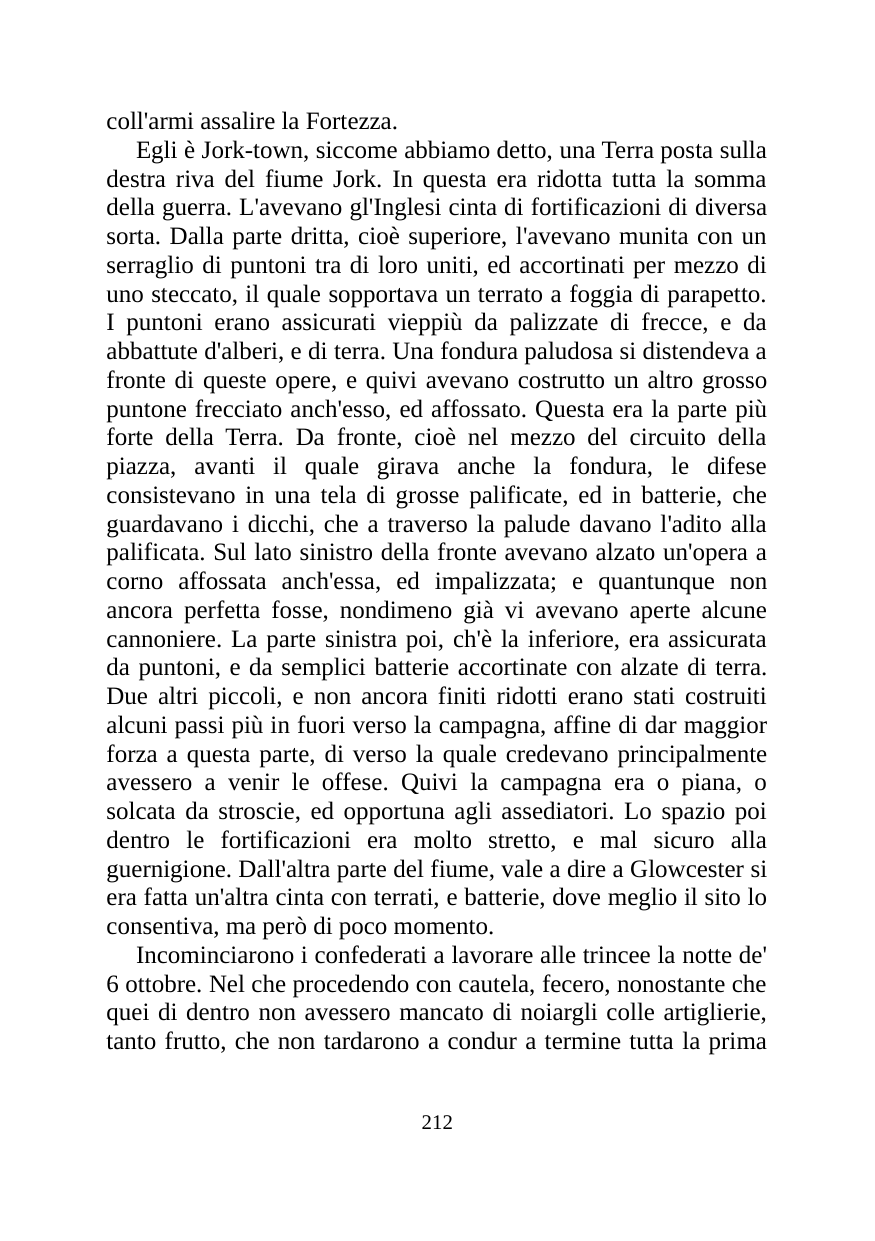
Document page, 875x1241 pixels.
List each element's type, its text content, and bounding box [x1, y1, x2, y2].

text Egli è Jork-town, siccome abbiamo detto, una Terra posta sulla destra riva del fiume Jork. In questa era ridotta tutta la somma della guerra. L'avevano gl'Inglesi cinta di fortificazioni di diversa sorta. Dalla parte dritta, cioè superiore, l'avevano munita con un serraglio di puntoni tra di loro uniti, ed accortinati per mezzo di uno steccato, il quale sopportava un terrato a foggia di parapetto. I puntoni erano assicurati vieppiù da palizzate di frecce, e da abbattute d'alberi, e di terra. Una fondura paludosa si distendeva a fronte di queste opere, e quivi avevano costrutto un altro grosso puntone frecciato anch'esso, ed affossato. Questa era la parte più forte della Terra. Da fronte, cioè nel mezzo del circuito della piazza, avanti il quale girava anche la fondura, le difese consistevano in una tela di grosse palificate, ed in batterie, che guardavano i dicchi, che a traverso la palude davano l'adito alla palificata. Sul lato sinistro della fronte avevano alzato un'opera a corno affossata anch'essa, ed impalizzata; e quantunque non ancora perfetta fosse, nondimeno già vi avevano aperte alcune cannoniere. La parte sinistra poi, ch'è la inferiore, era assicurata da puntoni, e da semplici batterie accortinate con alzate di terra. Due altri piccoli, e non ancora finiti ridotti erano stati costruiti alcuni passi più in fuori verso la campagna, affine di dar maggior forza a questa parte, di verso la quale credevano principalmente avessero a venir le offese. Quivi la campagna era o piana, o solcata da stroscie, ed opportuna agli assediatori. Lo spazio poi dentro le fortificazioni era molto stretto, e mal sicuro alla guernigione. Dall'altra parte del fiume, vale a dire a Glowcester si era fatta un'altra cinta con terrati, e batterie, dove meglio il sito lo consentiva, ma però di poco momento. [106, 135, 768, 940]
text coll'armi assalire la Fortezza. [106, 106, 768, 135]
text Incominciarono i confederati a lavorare alle trincee la notte de' 6 ottobre. Nel che procedendo con cautela, fecero, nonostante che quei di dentro non avessero mancato di noiargli colle artiglierie, tanto frutto, che non tardarono a condur a termine tutta la prima [106, 940, 768, 1055]
